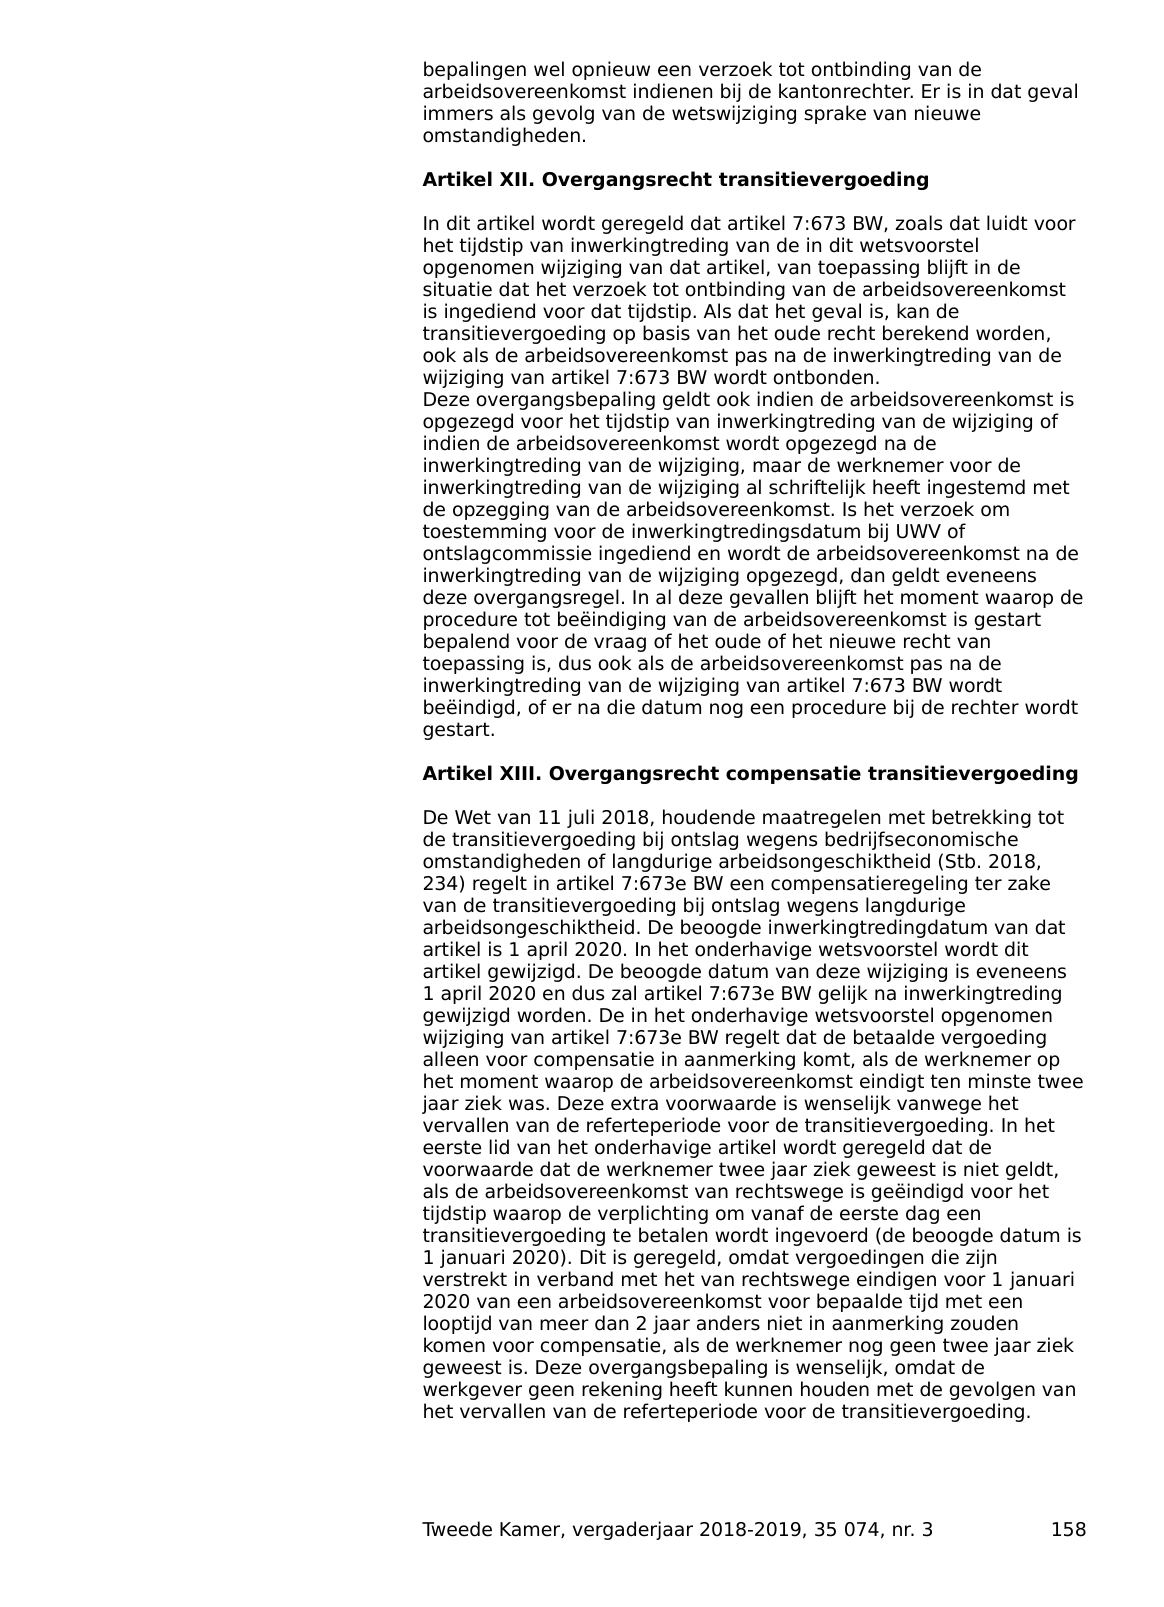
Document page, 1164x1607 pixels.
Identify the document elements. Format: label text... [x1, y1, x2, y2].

text Deze overgangsbepaling geldt ook indien de arbeidsovereenkomst is opgezegd voor het tijdstip van inwerkingtreding van de wijziging of indien de arbeidsovereenkomst wordt opgezegd na de inwerkingtreding van de wijziging, maar de werknemer voor de inwerkingtreding van de wijziging al schriftelijk heeft ingestemd met de opzegging van de arbeidsovereenkomst. Is het verzoek om toestemming voor de inwerkingtredingsdatum bij UWV of ontslagcommissie ingediend en wordt de arbeidsovereenkomst na de inwerkingtreding van de wijziging opgezegd, dan geldt eveneens deze overgangsregel. In al deze gevallen blijft het moment waarop de procedure tot beëindiging van de arbeidsovereenkomst is gestart bepalend voor de vraag of het oude of het nieuwe recht van toepassing is, dus ook als de arbeidsovereenkomst pas na de inwerkingtreding van de wijziging van artikel 7:673 BW wordt beëindigd, of er na die datum nog een procedure bij de rechter wordt gestart. [422, 389, 1087, 741]
text De Wet van 11 juli 2018, houdende maatregelen met betrekking tot de transitievergoeding bij ontslag wegens bedrijfseconomische omstandigheden of langdurige arbeidsongeschiktheid (Stb. 2018, 234) regelt in artikel 7:673e BW een compensatieregeling ter zake van de transitievergoeding bij ontslag wegens langdurige arbeidsongeschiktheid. De beoogde inwerkingtredingdatum van dat artikel is 1 april 2020. In het onderhavige wetsvoorstel wordt dit artikel gewijzigd. De beoogde datum van deze wijziging is eveneens 1 april 2020 en dus zal artikel 7:673e BW gelijk na inwerkingtreding gewijzigd worden. De in het onderhavige wetsvoorstel opgenomen wijziging van artikel 7:673e BW regelt dat de betaalde vergoeding alleen voor compensatie in aanmerking komt, als de werknemer op het moment waarop de arbeidsovereenkomst eindigt ten minste twee jaar ziek was. Deze extra voorwaarde is wenselijk vanwege het vervallen van de referteperiode voor de transitievergoeding. In het eerste lid van het onderhavige artikel wordt geregeld dat de voorwaarde dat de werknemer twee jaar ziek geweest is niet geldt, als de arbeidsovereenkomst van rechtswege is geëindigd voor het tijdstip waarop de verplichting om vanaf de eerste dag een transitievergoeding te betalen wordt ingevoerd (de beoogde datum is 1 januari 2020). Dit is geregeld, omdat vergoedingen die zijn verstrekt in verband met het van rechtswege eindigen voor 1 januari 2020 van een arbeidsovereenkomst voor bepaalde tijd met een looptijd van meer dan 2 jaar anders niet in aanmerking zouden komen voor compensatie, als de werknemer nog geen twee jaar ziek geweest is. Deze overgangsbepaling is wenselijk, omdat de werkgever geen rekening heeft kunnen houden met de gevolgen van het vervallen van de referteperiode voor de transitievergoeding. [422, 807, 1087, 1423]
subtitle Artikel XIII. Overgangsrecht compensatie transitievergoeding [422, 763, 1087, 785]
subtitle Artikel XII. Overgangsrecht transitievergoeding [422, 169, 1087, 191]
text In dit artikel wordt geregeld dat artikel 7:673 BW, zoals dat luidt voor het tijdstip van inwerkingtreding van de in dit wetsvoorstel opgenomen wijziging van dat artikel, van toepassing blijft in de situatie dat het verzoek tot ontbinding van de arbeidsovereenkomst is ingediend voor dat tijdstip. Als dat het geval is, kan de transitievergoeding op basis van het oude recht berekend worden, ook als de arbeidsovereenkomst pas na de inwerkingtreding van de wijziging van artikel 7:673 BW wordt ontbonden. [422, 213, 1087, 389]
text bepalingen wel opnieuw een verzoek tot ontbinding van de arbeidsovereenkomst indienen bij de kantonrechter. Er is in dat geval immers als gevolg van de wetswijziging sprake van nieuwe omstandigheden. [422, 59, 1087, 147]
